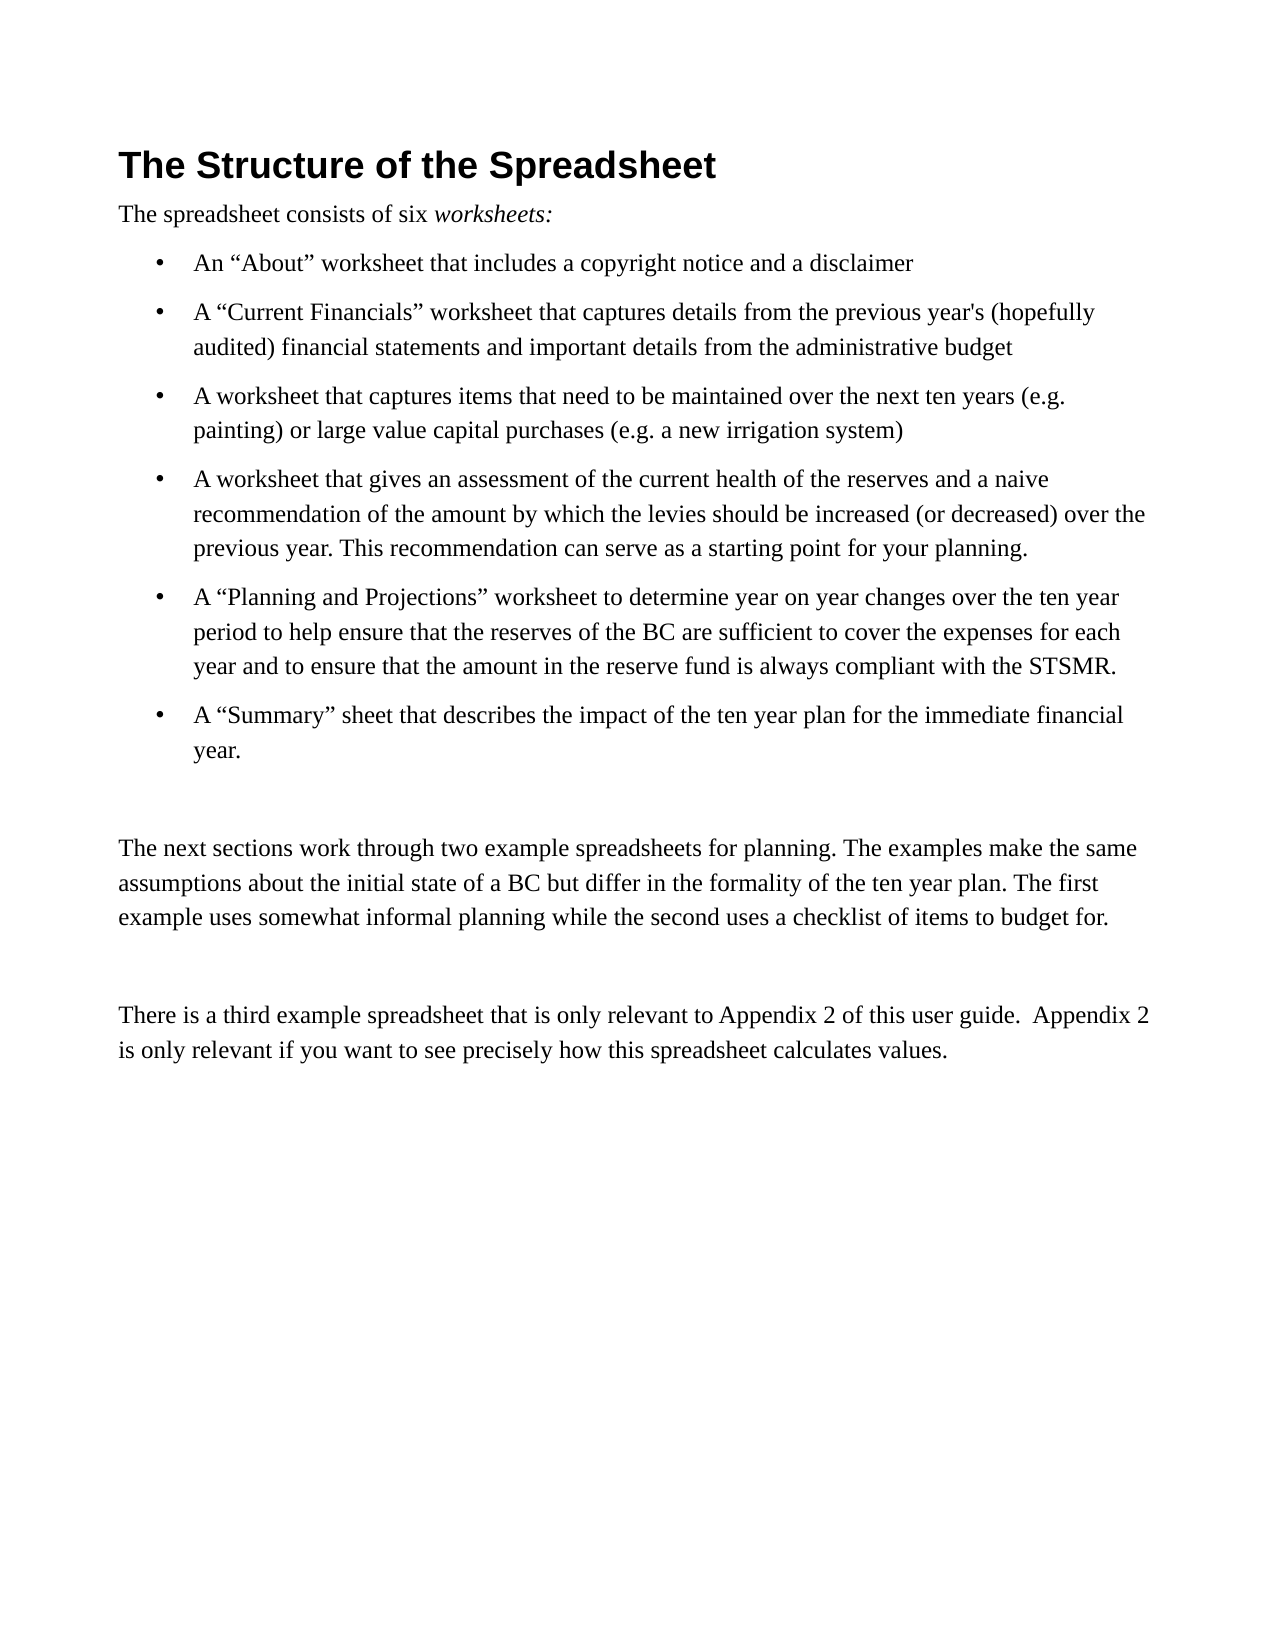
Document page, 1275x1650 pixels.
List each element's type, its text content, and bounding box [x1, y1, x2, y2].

subtitle The Structure of the Spreadsheet [118, 143, 1157, 187]
list A worksheet that captures items that need to be maintained over the next ten years (e.g. painting) or large value capital purchases (e.g. a new irrigation system) [156, 381, 1157, 444]
list A “Current Financials” worksheet that captures details from the previous year's (hopefully audited) financial statements and important details from the administrative budget [156, 297, 1157, 361]
text The spreadsheet consists of six worksheets: [118, 199, 1157, 228]
list A “Summary” sheet that describes the impact of the ten year plan for the immediate financial year. [156, 701, 1157, 764]
list A worksheet that gives an assessment of the current health of the reserves and a naive recommendation of the amount by which the levies should be increased (or decreased) over the previous year. This recommendation can serve as a starting point for your planning. [156, 464, 1157, 562]
list A “Planning and Projections” worksheet to determine year on year changes over the ten year period to help ensure that the reserves of the BC are sufficient to cover the expenses for each year and to ensure that the amount in the reserve fund is always compliant with the STSMR. [156, 582, 1157, 680]
text The next sections work through two example spreadsheets for planning. The examples make the same assumptions about the initial state of a BC but differ in the formality of the ten year plan. The first example uses somewhat informal planning while the second uses a checklist of items to budget for. [118, 833, 1157, 931]
text There is a third example spreadsheet that is only relevant to Appendix 2 of this user guide. Appendix 2 is only relevant if you want to see precisely how this spreadsheet calculates values. [118, 1000, 1157, 1063]
list An “About” worksheet that includes a copyright notice and a disclaimer [156, 248, 1157, 277]
